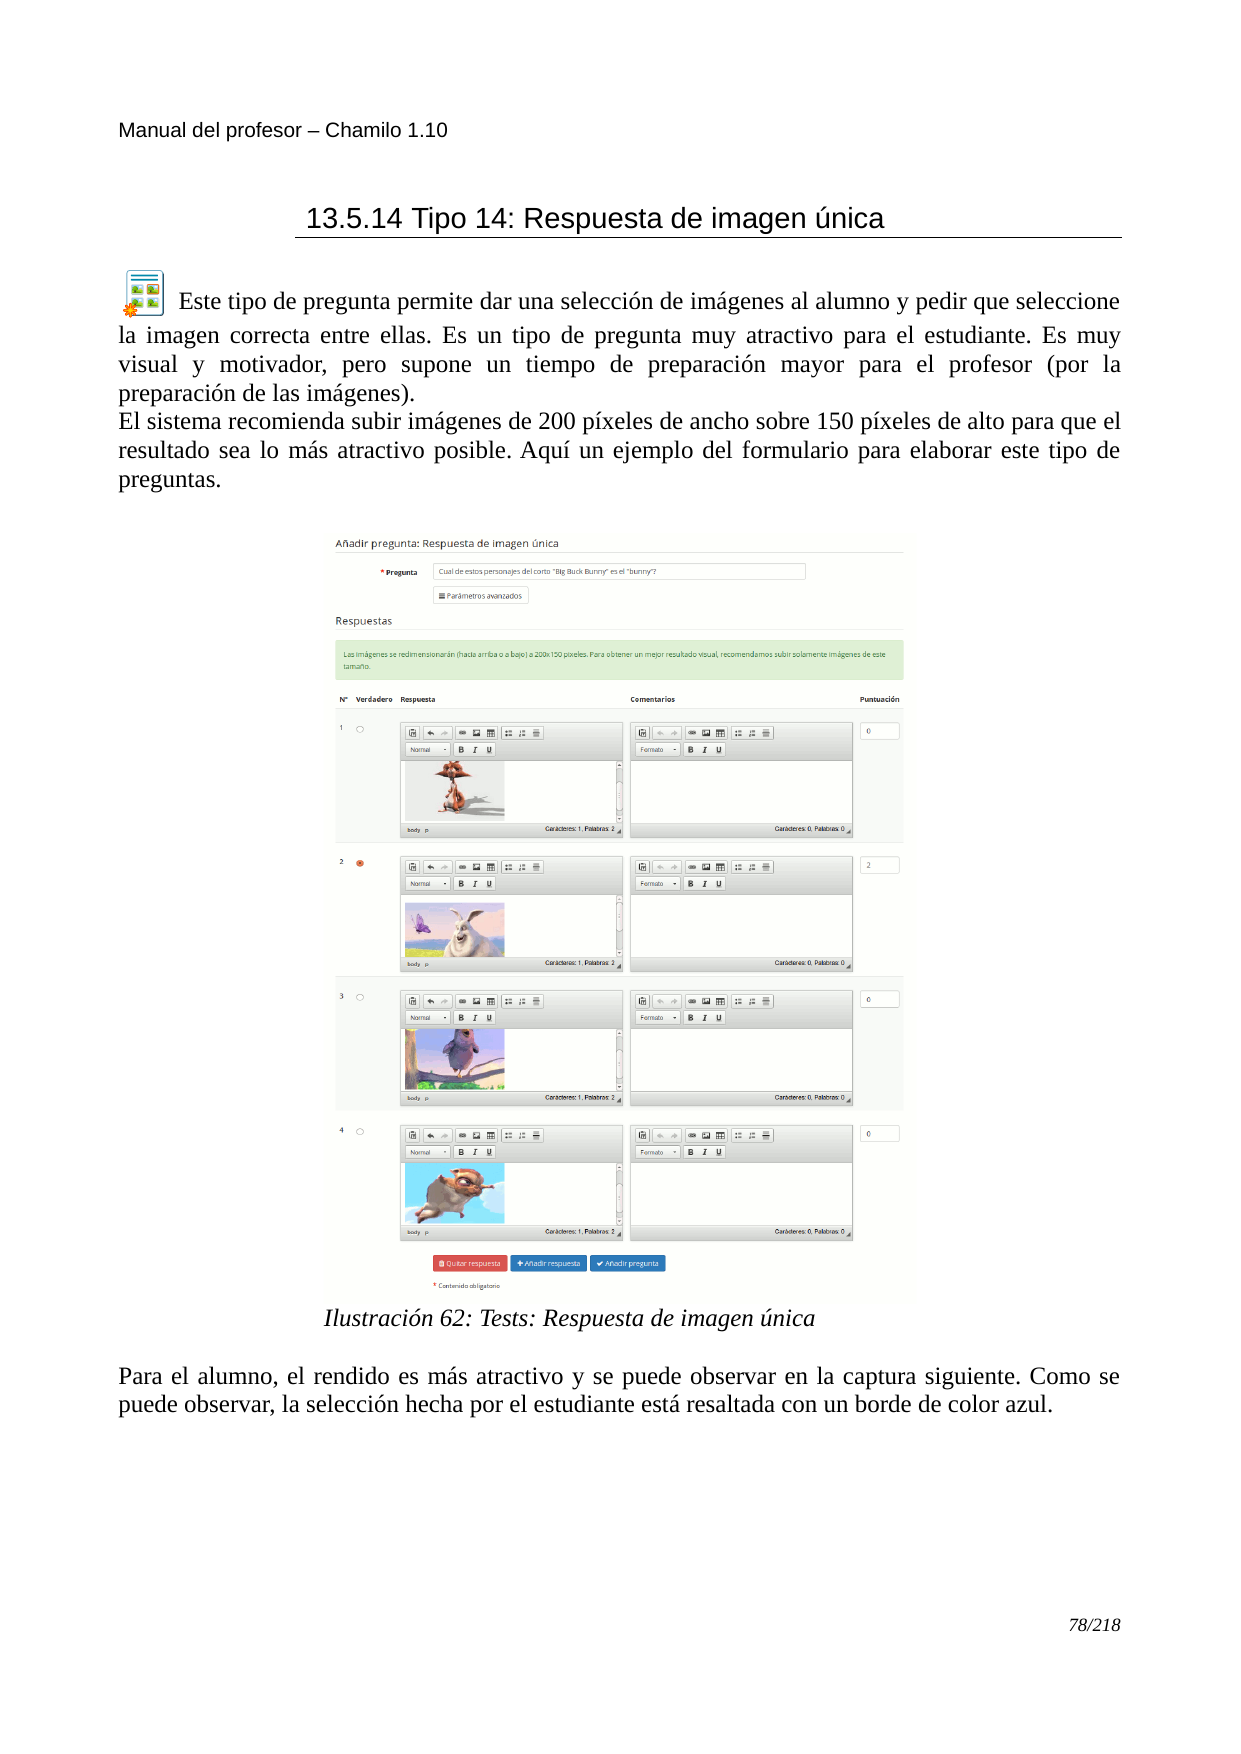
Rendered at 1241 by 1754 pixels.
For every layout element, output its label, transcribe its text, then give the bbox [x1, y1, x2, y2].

text Este tipo de pregunta permite dar una selección de imágenes al alumno y pedir que seleccione la imagen correcta entre ellas. Es un tipo de pregunta muy atractivo para el estudiante. Es muy visual y motivador, pero supone un tiempo de preparación mayor para el profesor (por la preparación de las imágenes). [118, 266, 1122, 406]
picture [323, 533, 917, 1304]
text Para el alumno, el rendido es más atractivo y se puede observar en la captura siguiente. Como se puede observar, la selección hecha por el estudiante está resaltada con un borde de color azul. [118, 1361, 1122, 1418]
text Ilustración 62: Tests: Respuesta de imagen única [324, 1304, 917, 1332]
text El sistema recomienda subir imágenes de 200 píxeles de ancho sobre 150 píxeles de alto para que el resultado sea lo más atractivo posible. Aquí un ejemplo del formulario para elaborar este tipo de preguntas. [118, 406, 1122, 493]
subtitle Tipo 14: Respuesta de imagen única [295, 201, 1122, 237]
